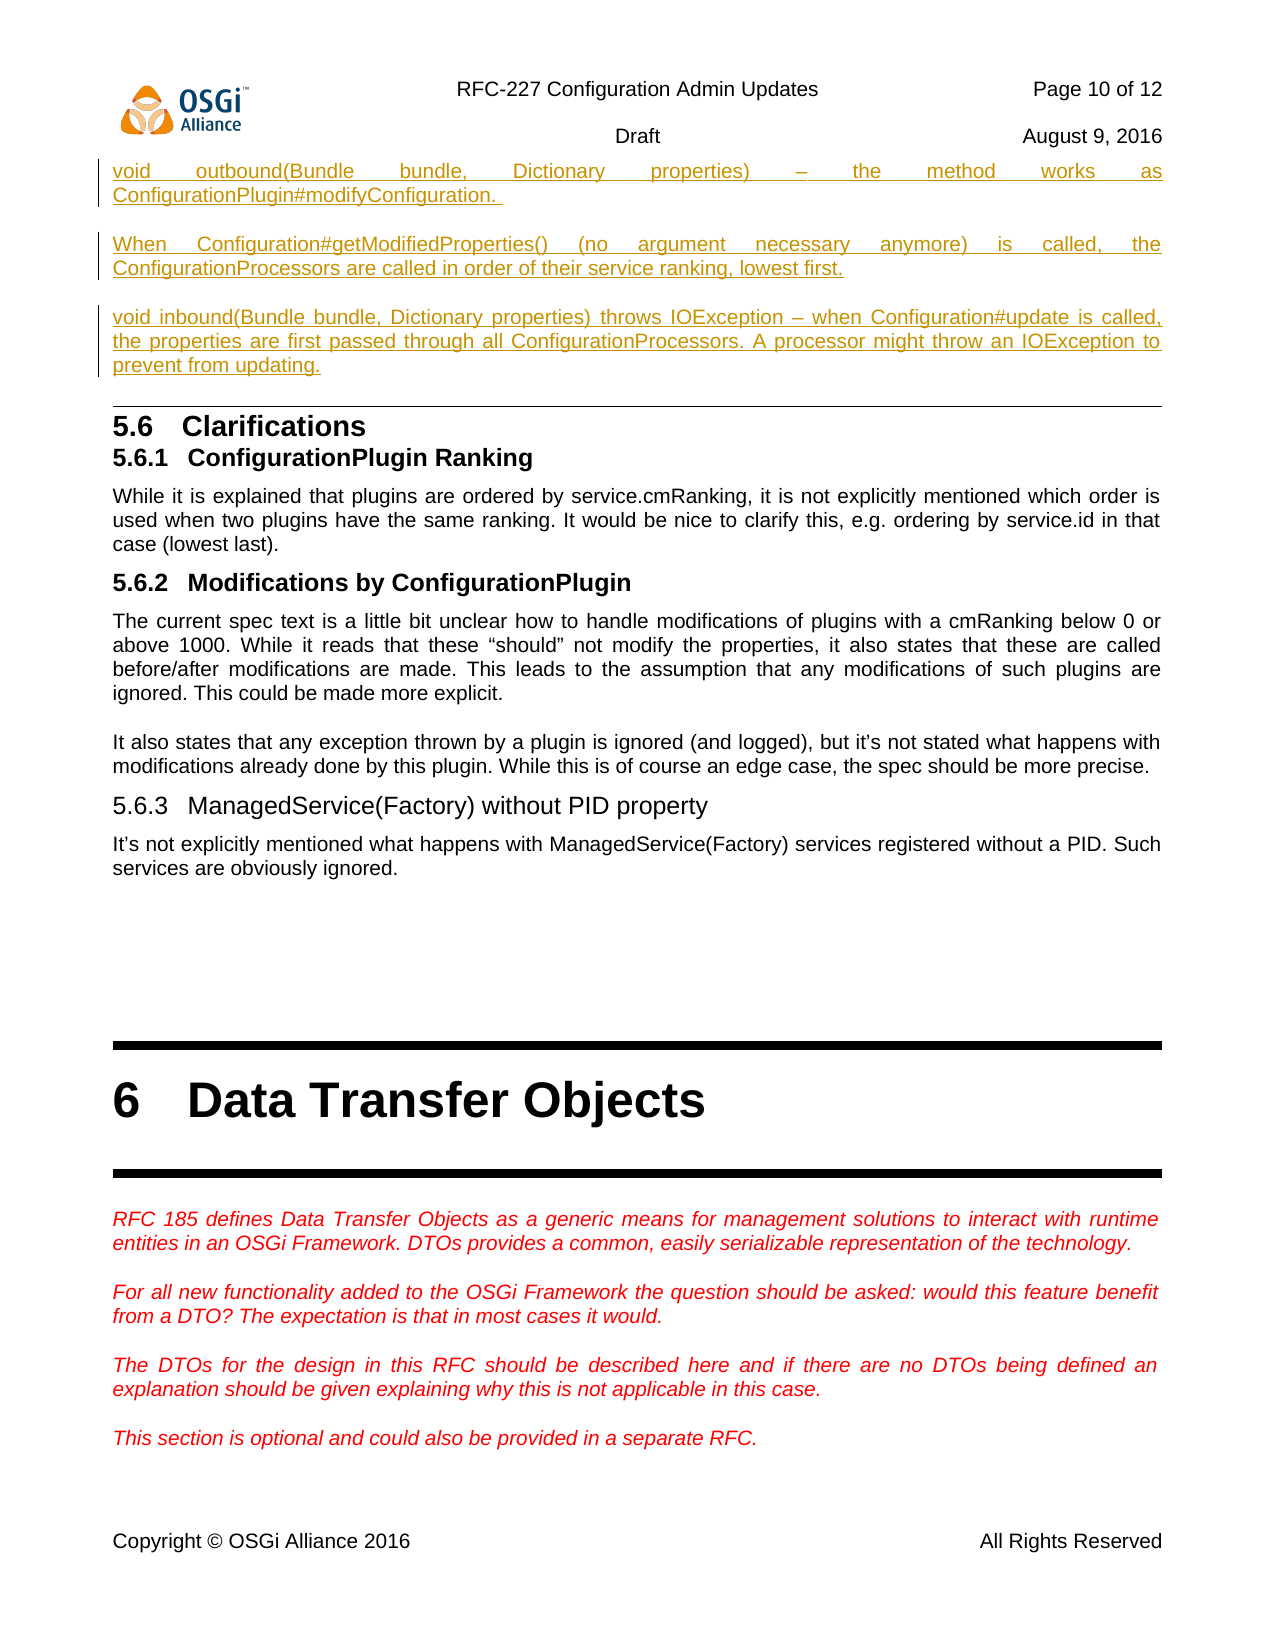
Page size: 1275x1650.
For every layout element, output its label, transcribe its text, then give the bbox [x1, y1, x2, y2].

subtitle Data Transfer Objects [112, 1042, 1162, 1178]
text ConfigurationProcessors are called in order of their service ranking, lowest first. [112, 254, 1162, 280]
text For all new functionality added to the OSGi Framework the question should be asked: would this feature benefit from a DTO? The expectation is that in most cases it would. [112, 1280, 1162, 1328]
text While it is explained that plugins are ordered by service.cmRanking, it is not explicitly mentioned which order is used when two plugins have the same ranking. It would be nice to clarify this, e.g. ordering by service.id in that case (lowest last). [112, 484, 1162, 556]
text void inbound(Bundle bundle, Dictionary properties) throws IOException – when Configuration#update is called, [112, 305, 1162, 326]
text RFC 185 defines Data Transfer Objects as a generic means for management solutions to interact with runtime entities in an OSGi Framework. DTOs provides a common, easily serializable representation of the technology. [112, 1207, 1162, 1255]
text This section is optional and could also be provided in a separate RFC. [112, 1426, 1162, 1450]
picture [113, 78, 257, 142]
text The current spec text is a little bit unclear how to handle modifications of plugins with a cmRanking below 0 or above 1000. While it reads that these “should” not modify the properties, it also states that these are called before/after modifications are made. This leads to the assumption that any modifications of such plugins are ignored. This could be made more explicit. [112, 609, 1162, 705]
text void outbound(Bundle bundle, Dictionary properties) – the method works as [112, 159, 1162, 180]
subtitle ConfigurationPlugin Ranking [112, 442, 1162, 471]
text It also states that any exception thrown by a plugin is ignored (and logged), but it’s not stated what happens with modifications already done by this plugin. While this is of course an edge case, the spec should be more precise. [112, 730, 1162, 778]
subtitle Clarifications [112, 407, 1162, 442]
subtitle ManagedService(Factory) without PID property [112, 791, 1162, 819]
text ConfigurationPlugin#modifyConfiguration. [112, 181, 1162, 207]
subtitle Modifications by ConfigurationPlugin [112, 568, 1162, 597]
text the properties are first passed through all ConfigurationProcessors. A processor might throw an IOException to [112, 327, 1162, 350]
text When Configuration#getModifiedProperties() (no argument necessary anymore) is called, the [112, 232, 1162, 253]
text prevent from updating. [112, 351, 1162, 377]
text The DTOs for the design in this RFC should be described here and if there are no DTOs being defined an explanation should be given explaining why this is not applicable in this case. [112, 1353, 1162, 1401]
text It’s not explicitly mentioned what happens with ManagedService(Factory) services registered without a PID. Such services are obviously ignored. [112, 832, 1162, 880]
